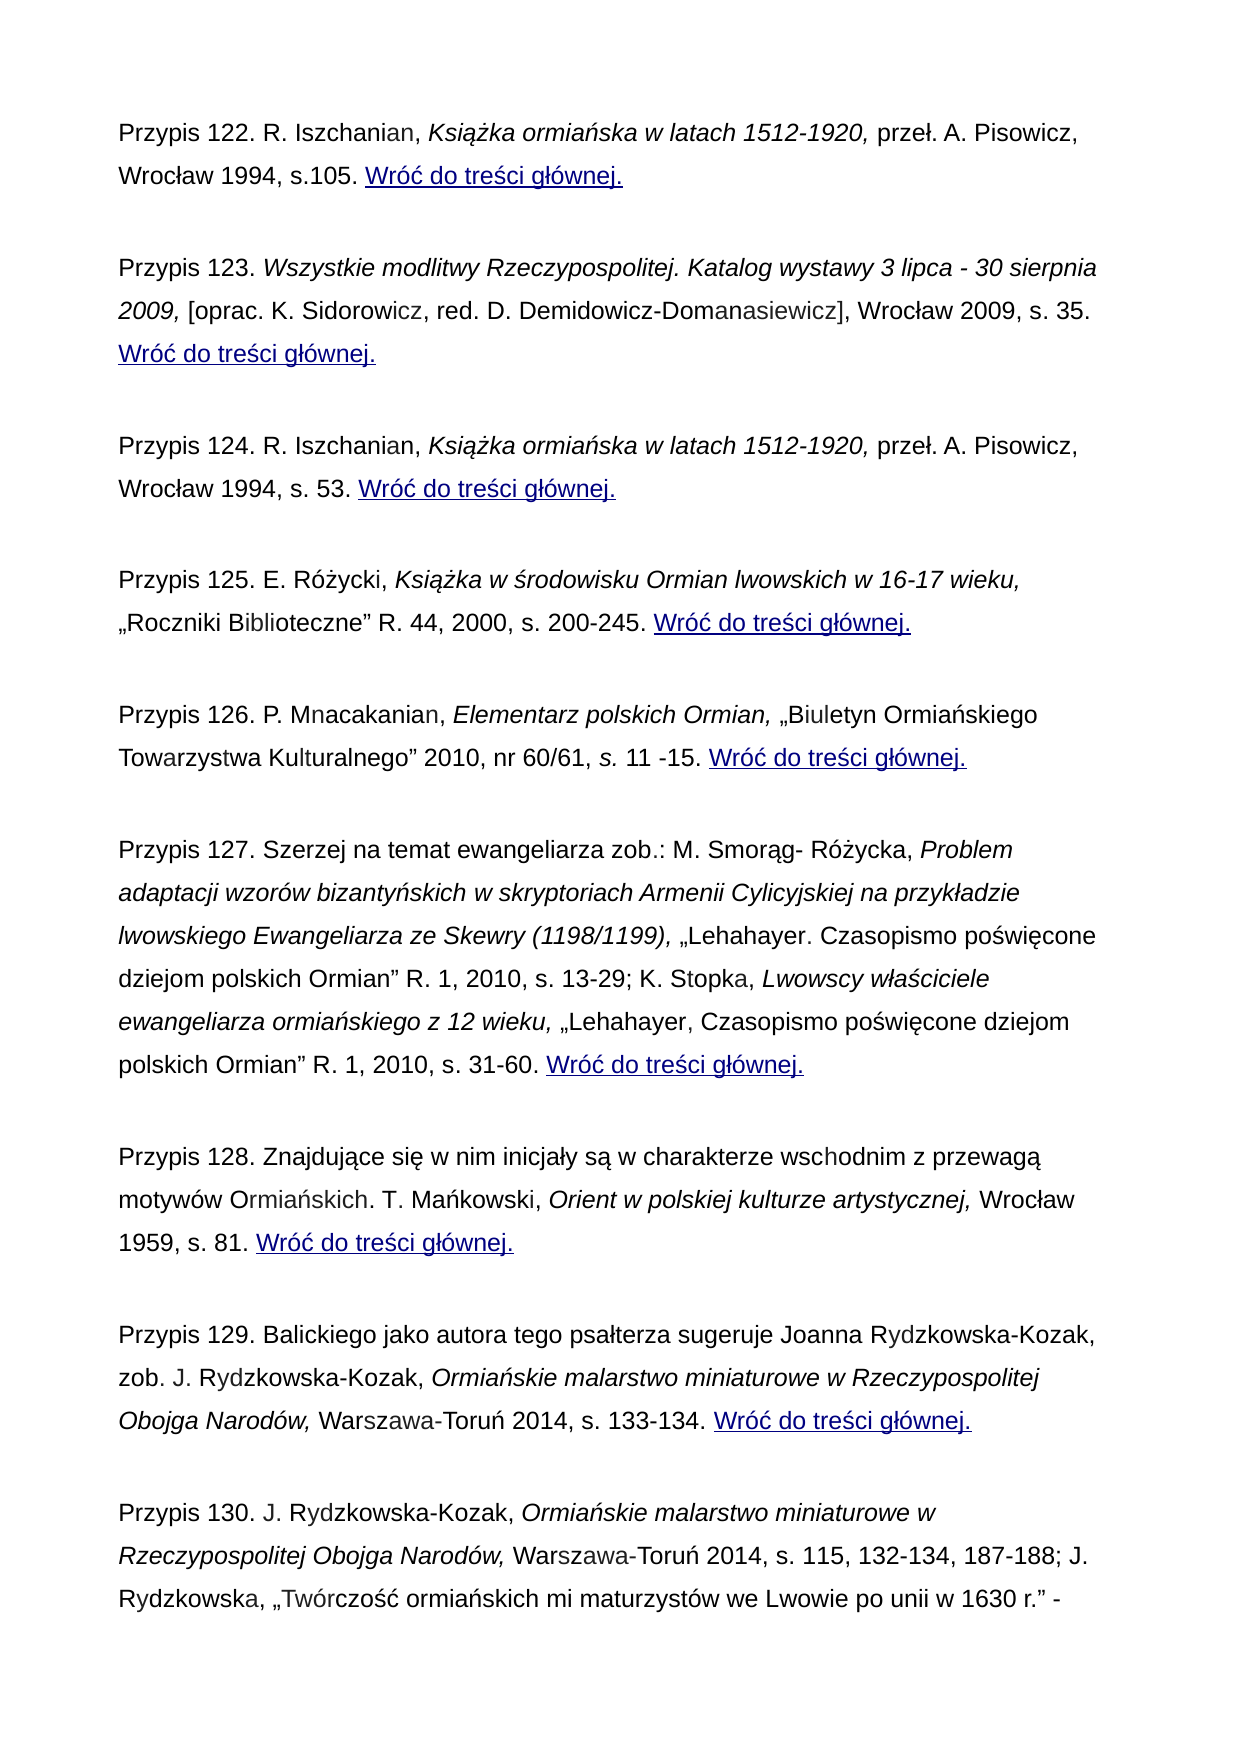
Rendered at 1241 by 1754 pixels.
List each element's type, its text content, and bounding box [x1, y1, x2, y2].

text Przypis 126. P. Mnacakanian, Elementarz polskich Ormian, „Biuletyn Ormiańskiego Towarzystwa Kulturalnego” 2010, nr 60/61, s. 11 -15. Wróć do treści głównej. [118, 700, 1122, 772]
text Przypis 123. Wszystkie modlitwy Rzeczypospolitej. Katalog wystawy 3 lipca - 30 sierpnia 2009, [oprac. K. Sidorowicz, red. D. Demidowicz-Domanasiewicz], Wrocław 2009, s. 35. Wróć do treści głównej. [118, 253, 1122, 368]
text Przypis 125. E. Różycki, Książka w środowisku Ormian lwowskich w 16-17 wieku, „Roczniki Biblioteczne” R. 44, 2000, s. 200-245. Wróć do treści głównej. [118, 565, 1122, 637]
text Przypis 122. R. Iszchanian, Książka ormiańska w latach 1512-1920, przeł. A. Pisowicz, Wrocław 1994, s.105. Wróć do treści głównej. [118, 118, 1122, 190]
text Przypis 129. Balickiego jako autora tego psałterza sugeruje Joanna Rydzkowska-Kozak, zob. J. Rydzkowska-Kozak, Ormiańskie malarstwo miniaturowe w Rzeczypospolitej Obojga Narodów, Warszawa-Toruń 2014, s. 133-134. Wróć do treści głównej. [118, 1320, 1122, 1435]
text Przypis 127. Szerzej na temat ewangeliarza zob.: M. Smorąg- Różycka, Problem adaptacji wzorów bizantyńskich w skryptoriach Armenii Cylicyjskiej na przykładzie lwowskiego Ewangeliarza ze Skewry (1198/1199), „Lehahayer. Czasopismo poświęcone dziejom polskich Ormian” R. 1, 2010, s. 13-29; K. Stopka, Lwowscy właściciele ewangeliarza ormiańskiego z 12 wieku, „Lehahayer, Czasopismo poświęcone dziejom polskich Ormian” R. 1, 2010, s. 31-60. Wróć do treści głównej. [118, 835, 1122, 1079]
text Przypis 130. J. Rydzkowska-Kozak, Ormiańskie malarstwo miniaturowe w Rzeczypospolitej Obojga Narodów, Warszawa-Toruń 2014, s. 115, 132-134, 187-188; J. Rydzkowska, „Twórczość ormiańskich mi maturzystów we Lwowie po unii w 1630 r.” [118, 1497, 1122, 1612]
text Przypis 124. R. Iszchanian, Książka ormiańska w latach 1512-1920, przeł. A. Pisowicz, Wrocław 1994, s. 53. Wróć do treści głównej. [118, 431, 1122, 502]
text Przypis 128. Znajdujące się w nim inicjały są w charakterze wschodnim z przewagą motywów Ormiańskich. T. Mańkowski, Orient w polskiej kulturze artystycznej, Wrocław 1959, s. 81. Wróć do treści głównej. [118, 1142, 1122, 1257]
